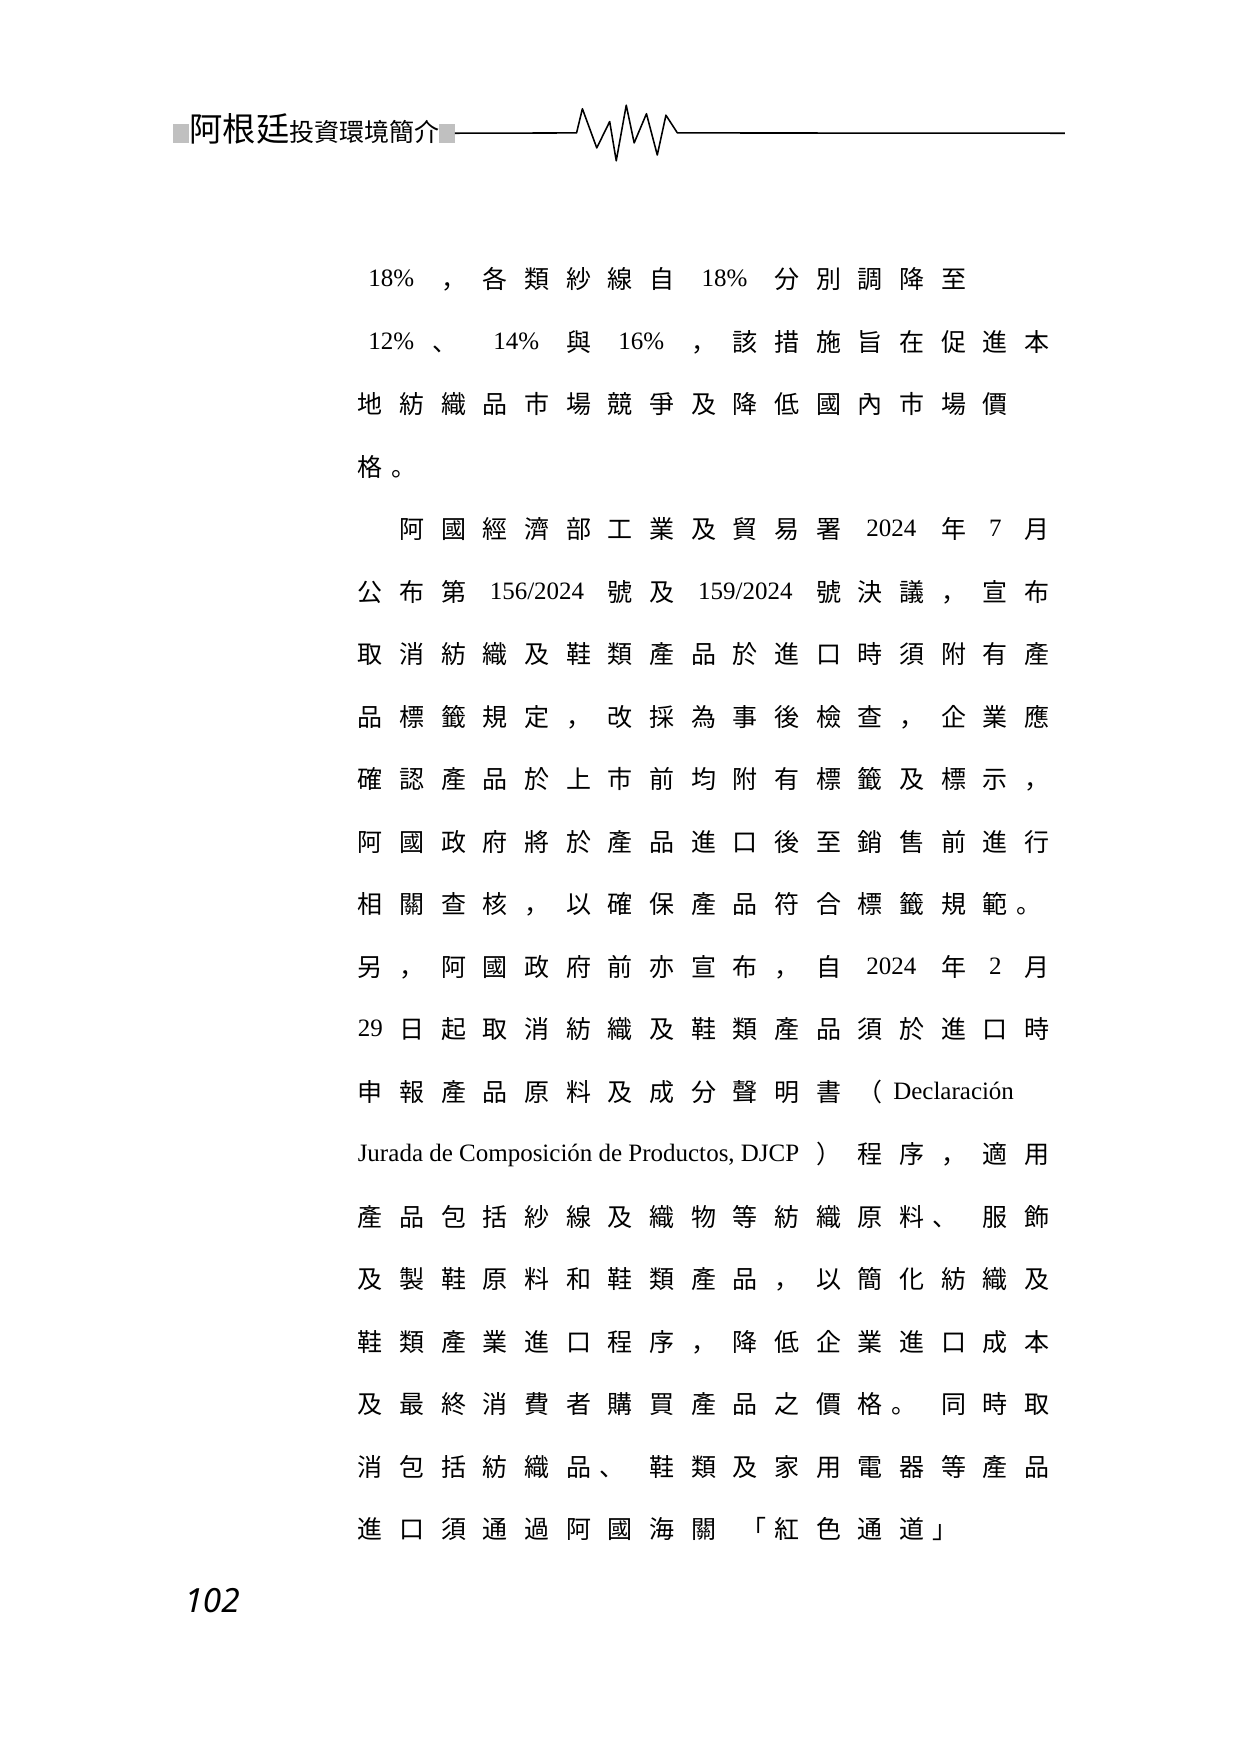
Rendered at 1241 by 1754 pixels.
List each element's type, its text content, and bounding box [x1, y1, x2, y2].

text 18%，各類紗線自18%分別調降至12%、14%與16%，該措施旨在促進本地紡織品市場競爭及降低國內市場價格。 [281, 236, 1058, 486]
text 阿國經濟部工業及貿易署2024年7月公布第156/2024號及159/2024號決議，宣布取消紡織及鞋類產品於進口時須附有產品標籤規定，改採為事後檢查，企業應確認產品於上市前均附有標籤及標示，阿國政府將於產品進口後至銷售前進行相關查核，以確保產品符合標籤規範。另，阿國政府前亦宣布，自2024年2月29日起取消紡織及鞋類產品須於進口時申報產品原料及成分聲明書（Declaración Jurada de Composición de Productos, DJCP）程序，適用產品包括紗線及織物等紡織原料、服飾及製鞋原料和鞋類產品，以簡化紡織及鞋類產業進口程序，降低企業進口成本及最終消費者購買產品之價格。同時取消包括紡織品、鞋類及家用電器等產品進口須通過阿國海關「紅色通道」 [330, 486, 1058, 1549]
